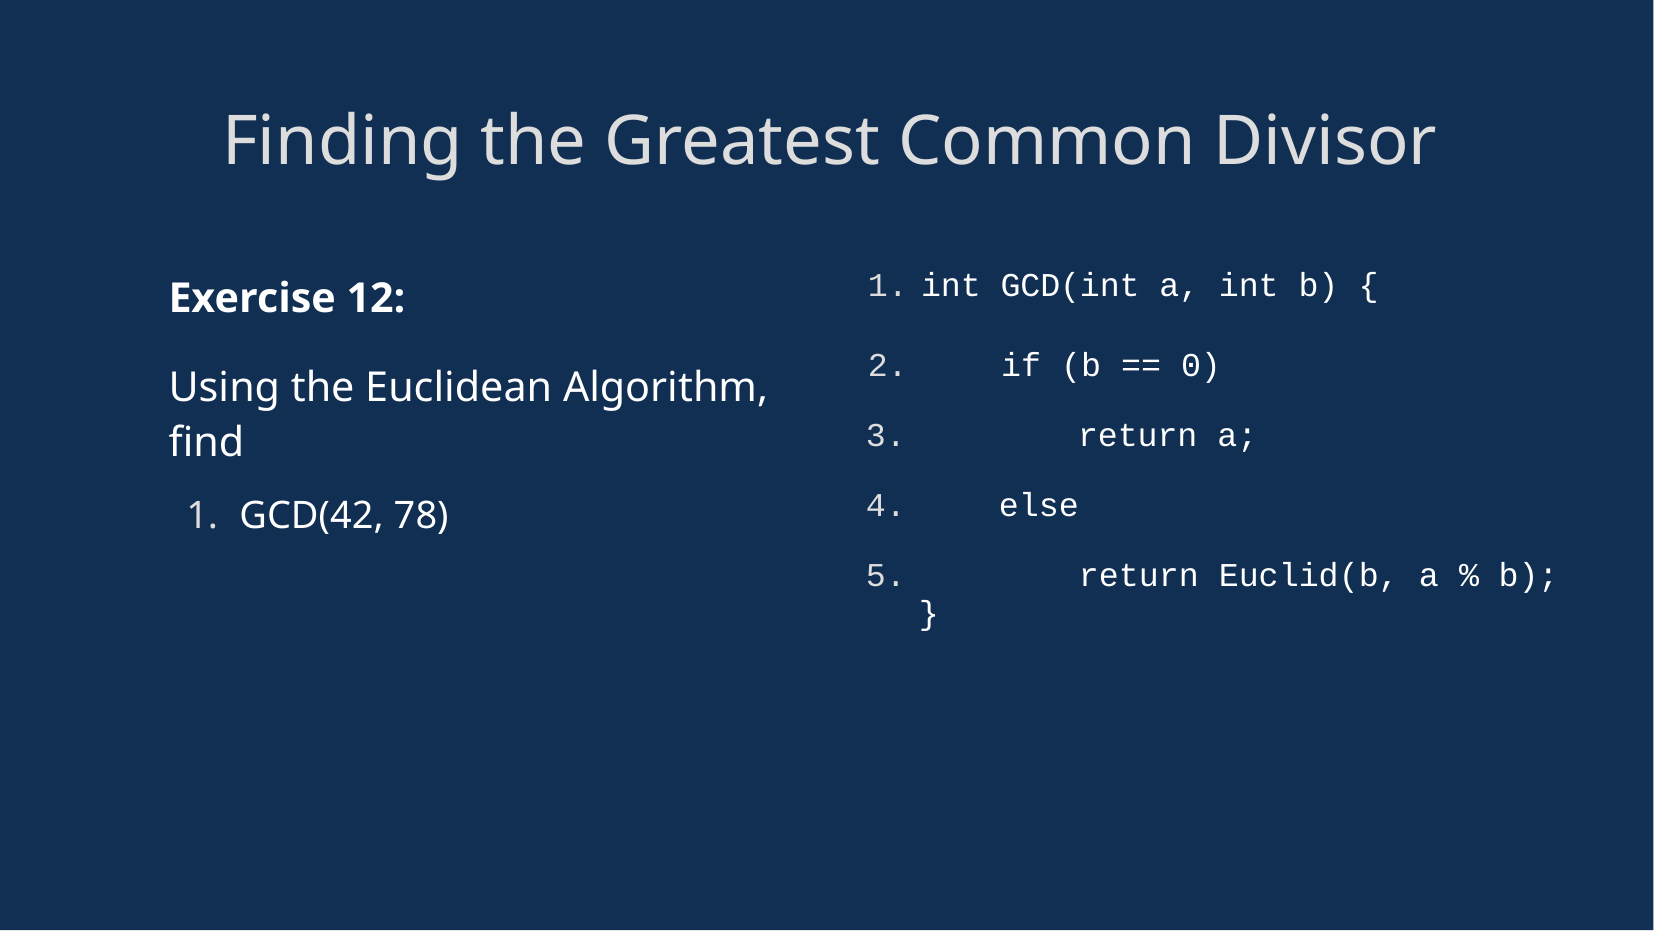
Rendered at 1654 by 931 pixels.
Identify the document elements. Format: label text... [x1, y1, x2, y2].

list Exercise 12: Using the Euclidean Algorithm, find GCD(42, 78) [97, 268, 813, 806]
title Finding the Greatest Common Divisor [97, 56, 1563, 220]
list int GCD(int a, int b) { if (b == 0) return a; else return Euclid(b, a % b); } [848, 268, 1563, 806]
